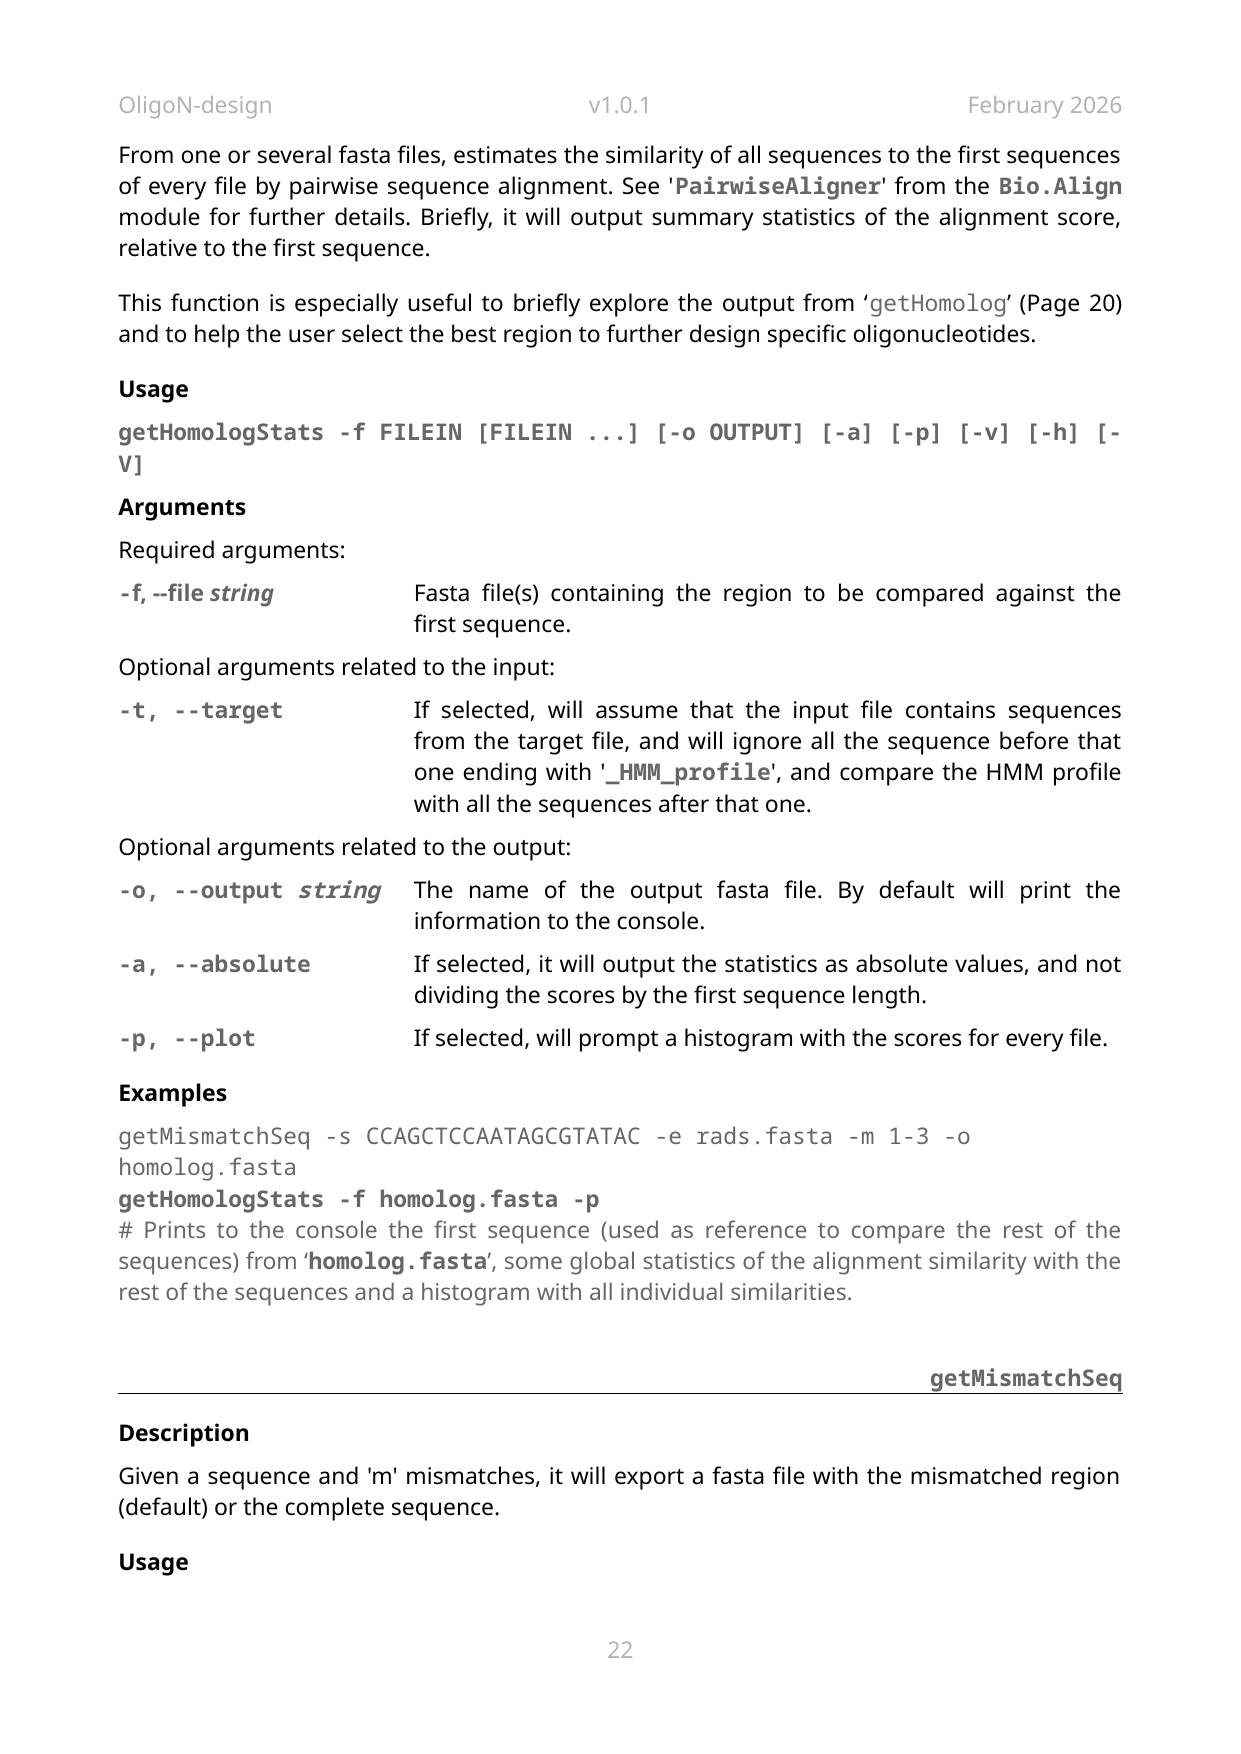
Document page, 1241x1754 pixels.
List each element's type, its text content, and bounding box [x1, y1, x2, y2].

text -o, --output string The name of the output fasta file. By default will print the information to the console. [118, 874, 1122, 936]
text # Prints to the console the first sequence (used as reference to compare the rest of the sequences) from ‘homolog.fasta’, some global statistics of the alignment similarity with the rest of the sequences and a histogram with all individual similarities. [118, 1214, 1122, 1307]
text This function is especially useful to briefly explore the output from ‘getHomolog’ (Page 20) and to help the user select the best region to further design specific oligonucleotides. [118, 287, 1122, 350]
text getMismatchSeq [118, 1362, 1122, 1393]
text Optional arguments related to the output: [118, 831, 1122, 862]
text getHomologStats -f homolog.fasta -p [118, 1182, 1122, 1214]
text -t, --target If selected, will assume that the input file contains sequences from the target file, and will ignore all the sequence before that one ending with '_HMM_profile', and compare the HMM profile with all the sequences after that one. [118, 694, 1122, 819]
text Usage [118, 373, 1122, 404]
text From one or several fasta files, estimates the similarity of all sequences to the first sequences of every file by pairwise sequence alignment. See 'PairwiseAligner' from the Bio.Align module for further details. Briefly, it will output summary statistics of the alignment score, relative to the first sequence. [118, 139, 1122, 264]
text -f, --file string Fasta file(s) containing the region to be compared against the first sequence. [118, 577, 1122, 639]
text getHomologStats -f FILEIN [FILEIN ...] [-o OUTPUT] [-a] [-p] [-v] [-h] [-V] [118, 416, 1122, 479]
text getMismatchSeq -s CCAGCTCCAATAGCGTATAC -e rads.fasta -m 1-3 -o homolog.fasta [118, 1120, 1122, 1182]
text Arguments [118, 491, 1122, 522]
text -a, --absolute If selected, it will output the statistics as absolute values, and not dividing the scores by the first sequence length. [118, 948, 1122, 1010]
text Optional arguments related to the input: [118, 651, 1122, 682]
text Examples [118, 1077, 1122, 1108]
text Required arguments: [118, 533, 1122, 565]
text Description [118, 1417, 1122, 1448]
text -p, --plot If selected, will prompt a histogram with the scores for every file. [118, 1022, 1122, 1053]
text Given a sequence and 'm' mismatches, it will export a fasta file with the mismatched region (default) or the complete sequence. [118, 1460, 1122, 1523]
text Usage [118, 1546, 1122, 1577]
